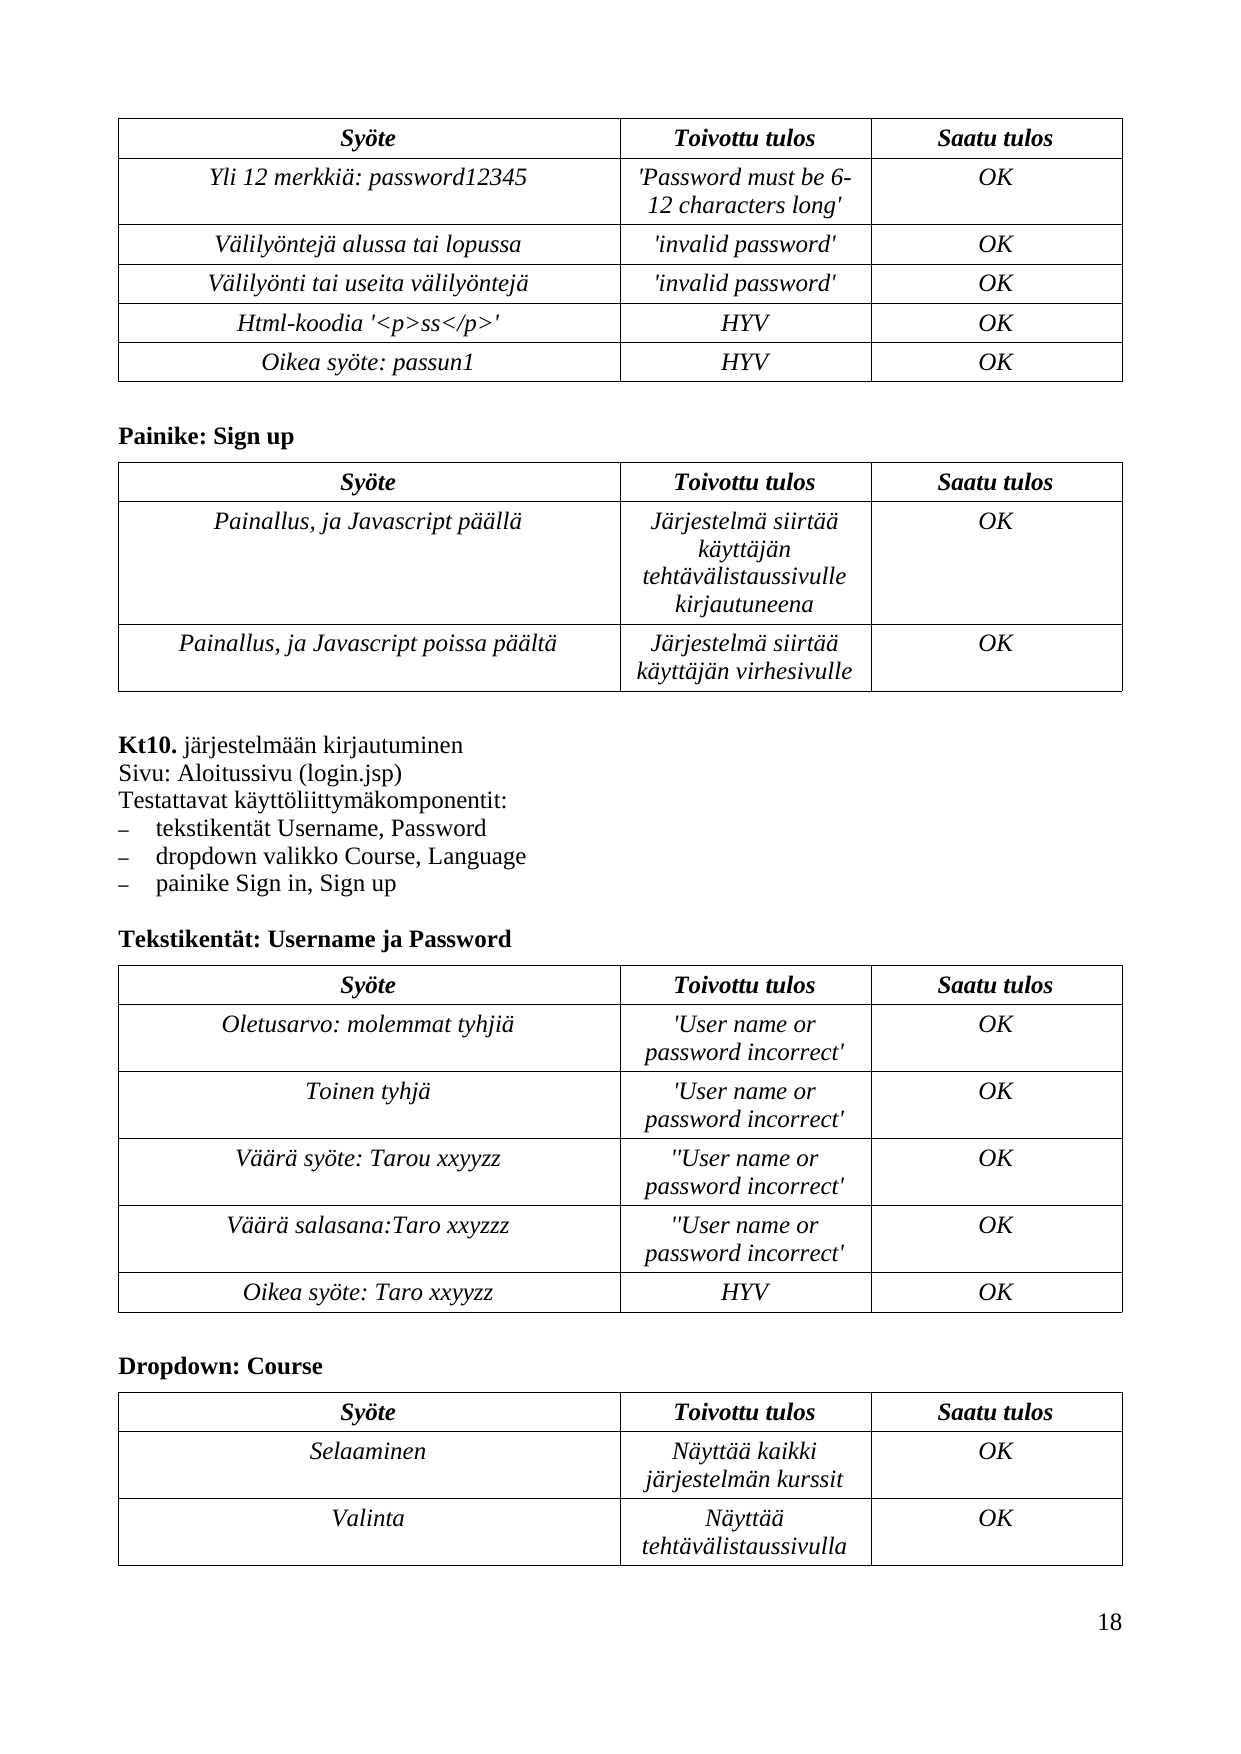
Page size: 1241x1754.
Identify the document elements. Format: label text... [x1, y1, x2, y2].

table_cell OK [872, 502, 1122, 624]
table_cell OK [872, 1273, 1122, 1312]
table_cell Oletusarvo: molemmat tyhjiä [119, 1005, 620, 1071]
table_cell 'User name or password incorrect' [621, 1005, 871, 1071]
table_cell OK [872, 304, 1122, 342]
table_header Syöte [119, 119, 620, 157]
list painike Sign in, Sign up [118, 869, 1122, 897]
table_cell Järjestelmä siirtää käyttäjän virhesivulle [621, 625, 871, 691]
table_cell OK [872, 159, 1122, 224]
table_cell HYV [621, 1273, 871, 1312]
table_cell Toinen tyhjä [119, 1072, 620, 1138]
table_cell 'invalid password' [621, 225, 871, 264]
table_header Toivottu tulos [621, 119, 871, 157]
table_cell OK [872, 1206, 1122, 1272]
table_cell Yli 12 merkkiä: password12345 [119, 159, 620, 224]
table_header Saatu tulos [872, 463, 1122, 501]
table_cell ''User name or password incorrect' [621, 1206, 871, 1272]
table_header Toivottu tulos [621, 966, 871, 1004]
list dropdown valikko Course, Language [118, 842, 1122, 869]
list tekstikentät Username, Password [118, 814, 1122, 842]
table_header Syöte [119, 463, 620, 501]
table_cell Näyttää kaikki järjestelmän kurssit [621, 1432, 871, 1498]
table_cell Järjestelmä siirtää käyttäjän tehtävälistaussivulle kirjautuneena [621, 502, 871, 624]
table_cell OK [872, 1432, 1122, 1498]
text Painike: Sign up [118, 422, 1122, 449]
text Testattavat käyttöliittymäkomponentit: [118, 786, 1122, 814]
table_cell OK [872, 1139, 1122, 1205]
text Dropdown: Course [118, 1352, 1122, 1379]
table_cell Välilyöntejä alussa tai lopussa [119, 225, 620, 264]
table_header Saatu tulos [872, 966, 1122, 1004]
table_cell OK [872, 625, 1122, 691]
table_cell OK [872, 343, 1122, 381]
table_cell OK [872, 1005, 1122, 1071]
text Tekstikentät: Username ja Password [118, 925, 1122, 953]
table_cell Oikea syöte: Taro xxyyzz [119, 1273, 620, 1312]
table_cell Painallus, ja Javascript poissa päältä [119, 625, 620, 691]
table_cell Väärä salasana:Taro xxyzzz [119, 1206, 620, 1272]
table_cell ''User name or password incorrect' [621, 1139, 871, 1205]
table_header Syöte [119, 1393, 620, 1431]
table_cell 'User name or password incorrect' [621, 1072, 871, 1138]
table_cell 'invalid password' [621, 265, 871, 303]
table_cell Väärä syöte: Tarou xxyyzz [119, 1139, 620, 1205]
table_cell Valinta [119, 1499, 620, 1565]
text Kt10. järjestelmään kirjautuminen [118, 731, 1122, 759]
table_cell Välilyönti tai useita välilyöntejä [119, 265, 620, 303]
table_cell HYV [621, 343, 871, 381]
table_header Toivottu tulos [621, 463, 871, 501]
table_cell Näyttää tehtävälistaussivulla [621, 1499, 871, 1565]
table_cell OK [872, 265, 1122, 303]
table_cell 'Password must be 6-12 characters long' [621, 159, 871, 224]
table_header Syöte [119, 966, 620, 1004]
text Sivu: Aloitussivu (login.jsp) [118, 759, 1122, 786]
table_cell OK [872, 1499, 1122, 1565]
table_header Saatu tulos [872, 1393, 1122, 1431]
table_cell Oikea syöte: passun1 [119, 343, 620, 381]
table_cell HYV [621, 304, 871, 342]
table_header Toivottu tulos [621, 1393, 871, 1431]
table_cell OK [872, 225, 1122, 264]
table_cell OK [872, 1072, 1122, 1138]
table_cell Painallus, ja Javascript päällä [119, 502, 620, 624]
table_cell Selaaminen [119, 1432, 620, 1498]
table_header Saatu tulos [872, 119, 1122, 157]
table_cell Html-koodia '<p>ss</p>' [119, 304, 620, 342]
